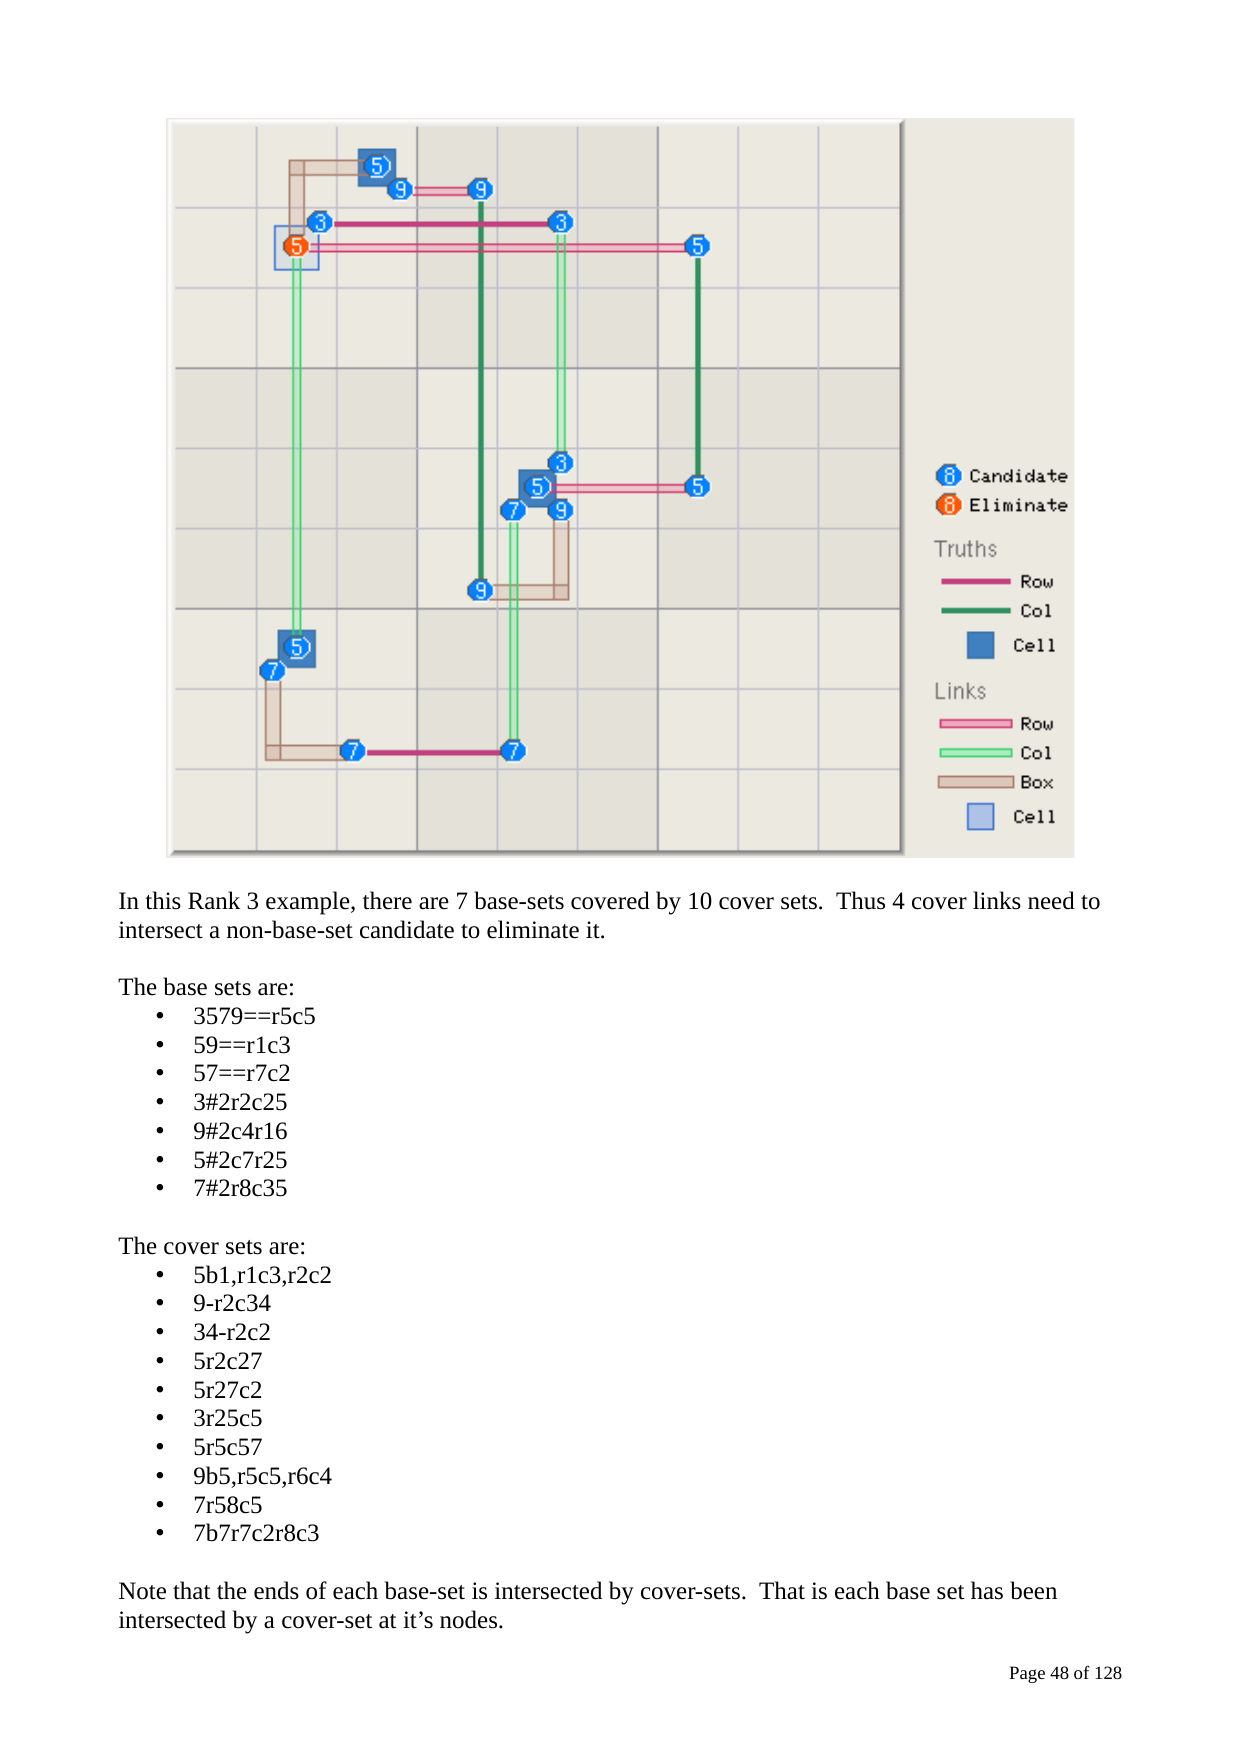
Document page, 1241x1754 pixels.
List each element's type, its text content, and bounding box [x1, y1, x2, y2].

list 57==r7c2 [156, 1058, 1122, 1087]
list 5b1,r1c3,r2c2 [156, 1260, 1122, 1288]
list 3579==r5c5 [156, 1001, 1122, 1030]
text In this Rank 3 example, there are 7 base-sets covered by 10 cover sets. Thus 4 cover links need to intersect a non-base-set candidate to eliminate it. [118, 886, 1122, 943]
list 9-r2c34 [156, 1288, 1122, 1317]
list 3#2r2c25 [156, 1087, 1122, 1116]
text The base sets are: [118, 972, 1122, 1001]
list 7b7r7c2r8c3 [156, 1518, 1122, 1547]
list 5r2c27 [156, 1346, 1122, 1375]
list 9b5,r5c5,r6c4 [156, 1461, 1122, 1490]
list 59==r1c3 [156, 1030, 1122, 1058]
list 5#2c7r25 [156, 1145, 1122, 1173]
text The cover sets are: [118, 1231, 1122, 1260]
list 34-r2c2 [156, 1317, 1122, 1346]
list 7#2r8c35 [156, 1173, 1122, 1202]
list 3r25c5 [156, 1403, 1122, 1432]
list 5r27c2 [156, 1375, 1122, 1403]
list 7r58c5 [156, 1490, 1122, 1518]
list 9#2c4r16 [156, 1116, 1122, 1145]
text Note that the ends of each base-set is intersected by cover-sets. That is each base set has been intersected by a cover-set at it’s nodes. [118, 1576, 1122, 1633]
list 5r5c57 [156, 1432, 1122, 1461]
picture [166, 118, 1075, 858]
